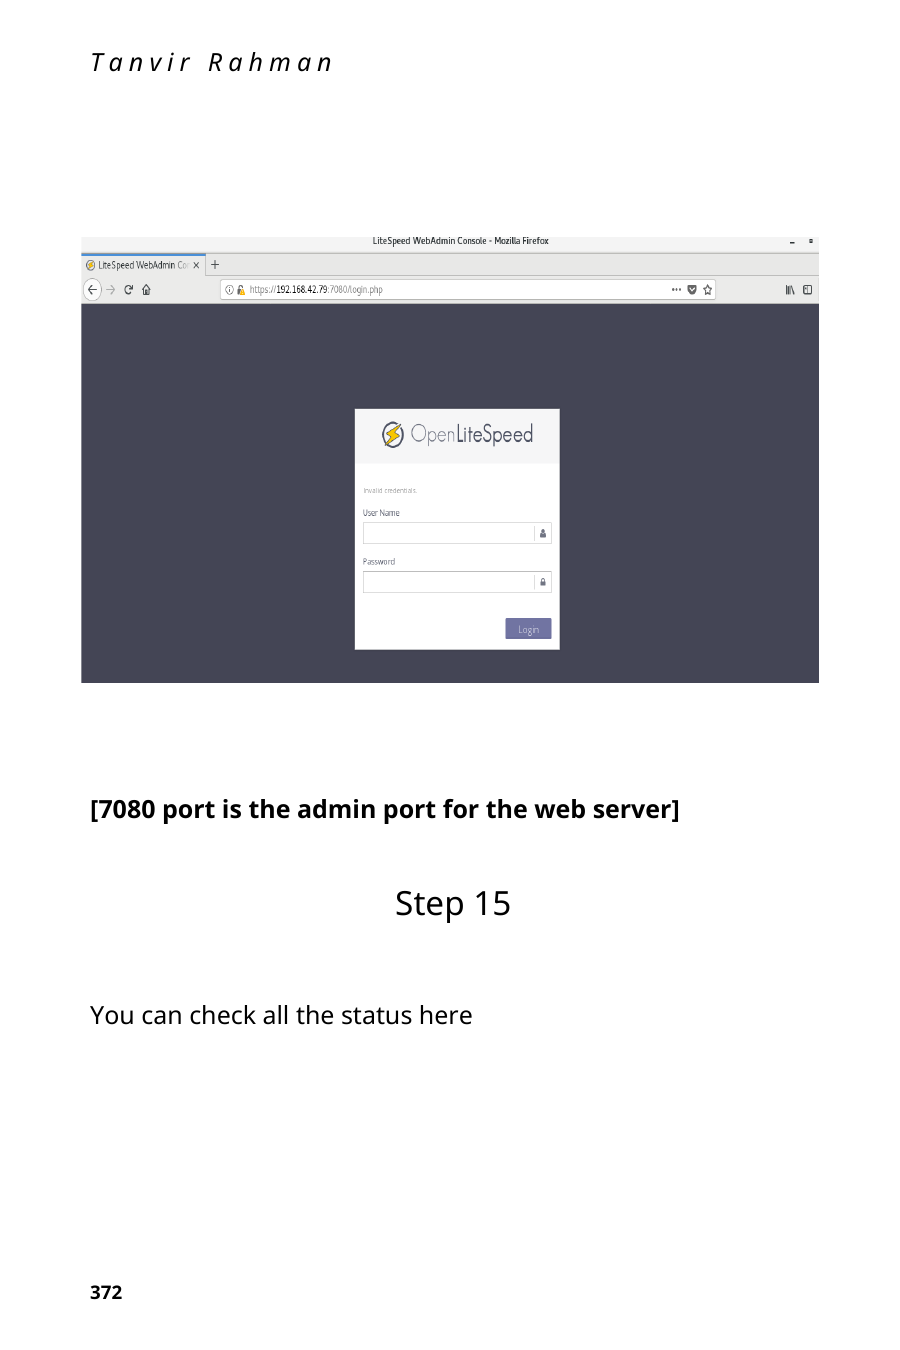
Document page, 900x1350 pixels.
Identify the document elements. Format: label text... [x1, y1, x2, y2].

text [7080 port is the admin port for the web server] [90, 792, 810, 826]
picture [81, 237, 819, 683]
text You can check all the status here [90, 998, 810, 1032]
text Step 15 [90, 880, 810, 926]
